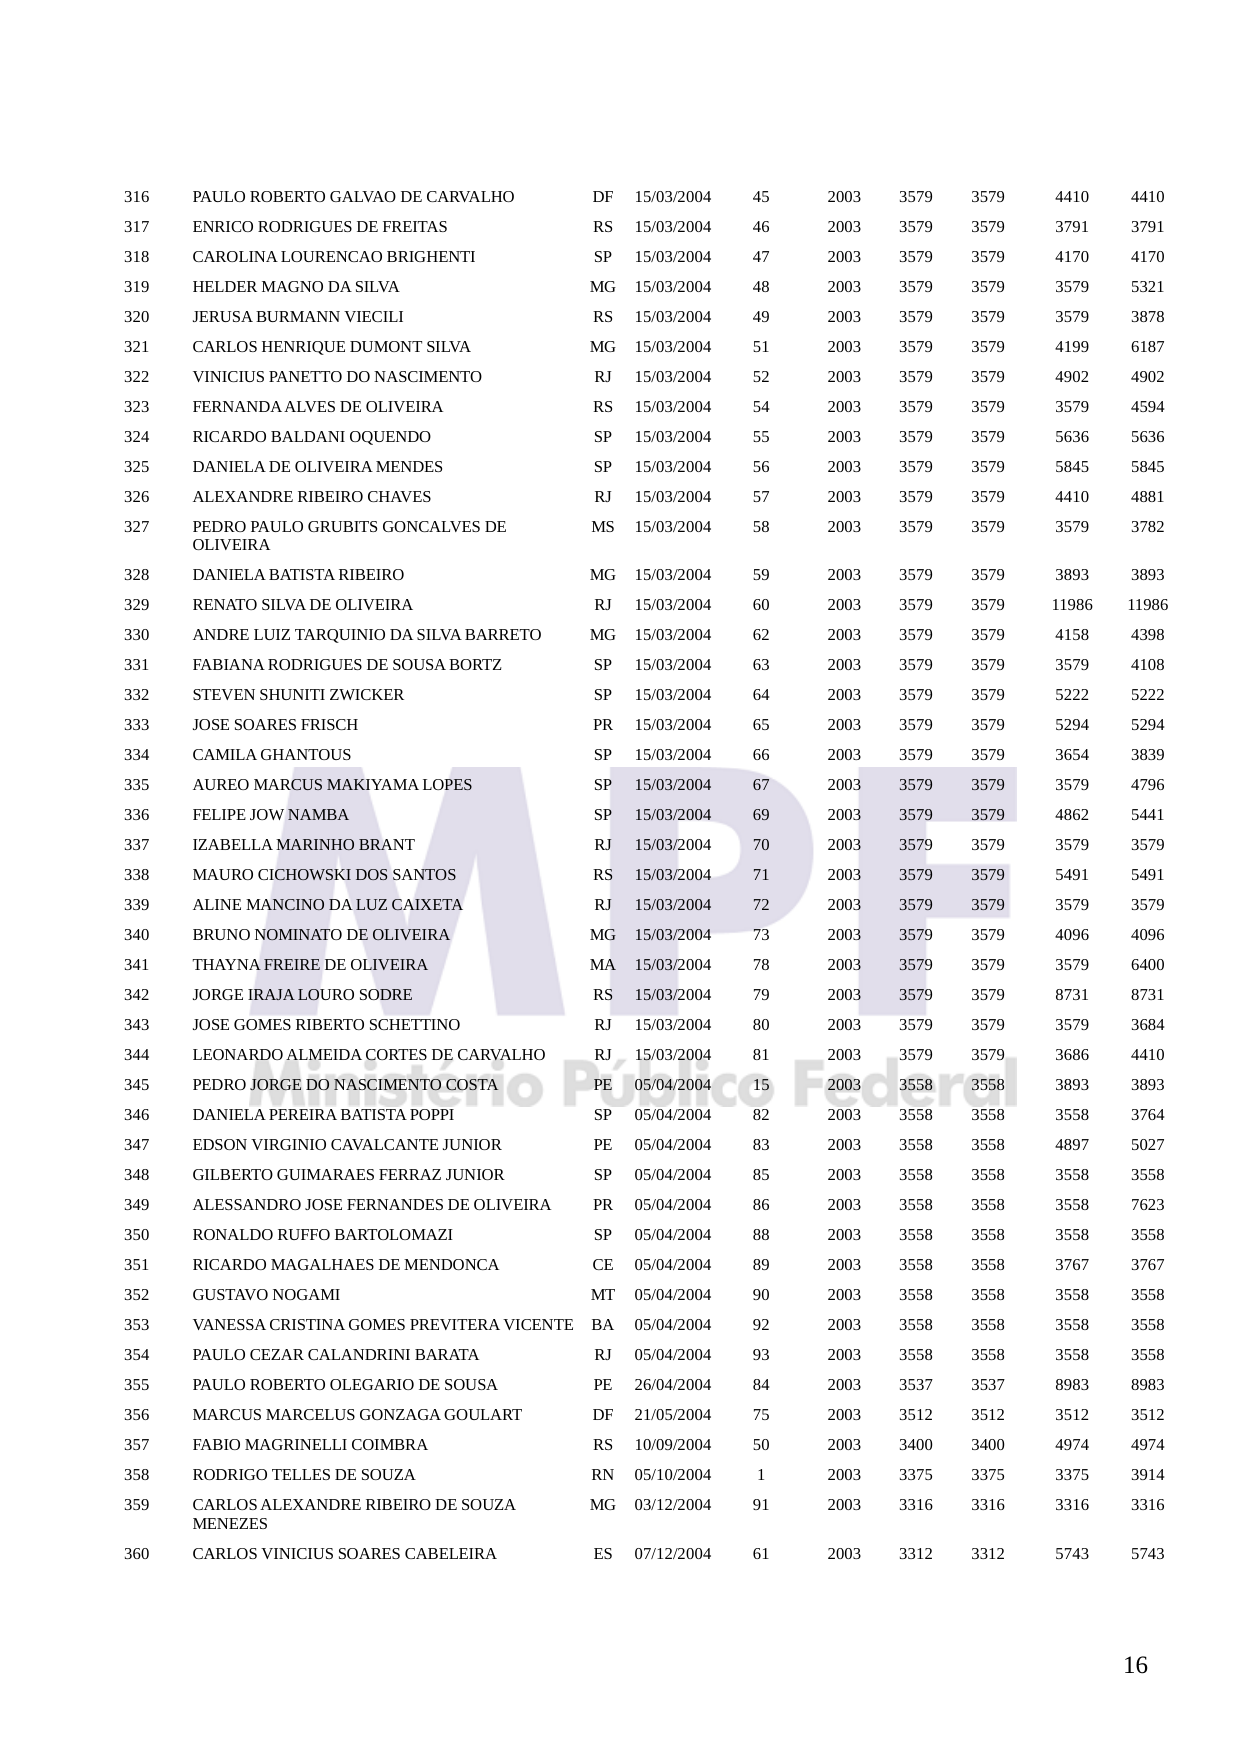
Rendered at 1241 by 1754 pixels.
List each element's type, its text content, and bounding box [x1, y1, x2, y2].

table_cell 5491 [1114, 860, 1182, 890]
table_cell 93 [720, 1340, 802, 1370]
table_cell IZABELLA MARINHO BRANT [187, 830, 579, 860]
table_cell 3579 [946, 211, 1030, 241]
table_cell 3400 [886, 1430, 946, 1460]
table_cell 4096 [1030, 920, 1114, 950]
table_cell 2003 [803, 451, 886, 481]
table_cell 15/03/2004 [626, 1040, 720, 1070]
table_cell 325 [118, 451, 187, 481]
table_cell DANIELA BATISTA RIBEIRO [187, 560, 579, 590]
table_cell 60 [720, 590, 802, 620]
table_cell 2003 [803, 560, 886, 590]
table_cell 4410 [1030, 481, 1114, 511]
table_cell 3558 [1030, 1100, 1114, 1130]
table_cell 3579 [886, 181, 946, 211]
table_cell 353 [118, 1310, 187, 1340]
table_cell CE [580, 1250, 626, 1280]
table_cell 73 [720, 920, 802, 950]
table_cell 26/04/2004 [626, 1370, 720, 1400]
table_cell 3579 [946, 980, 1030, 1010]
table_cell 3558 [886, 1100, 946, 1130]
table_cell 2003 [803, 770, 886, 800]
table_cell 15 [720, 1070, 802, 1100]
table_cell RS [580, 391, 626, 421]
table_cell 3537 [886, 1370, 946, 1400]
table_cell 3558 [886, 1340, 946, 1370]
table_cell 3579 [946, 241, 1030, 271]
table_cell 64 [720, 680, 802, 710]
table_cell 11986 [1114, 590, 1182, 620]
table_cell MG [580, 560, 626, 590]
table_cell RJ [580, 890, 626, 920]
table_cell 3316 [1030, 1490, 1114, 1538]
table_cell MG [580, 920, 626, 950]
table_cell 3579 [946, 710, 1030, 740]
table_cell PEDRO PAULO GRUBITS GONCALVES DE OLIVEIRA [187, 511, 579, 560]
table_cell 4170 [1030, 241, 1114, 271]
table_cell 15/03/2004 [626, 860, 720, 890]
table_cell RS [580, 301, 626, 331]
table_cell 3558 [886, 1160, 946, 1190]
table_cell 3579 [946, 890, 1030, 920]
table_cell 3791 [1114, 211, 1182, 241]
table_cell 3558 [1030, 1190, 1114, 1220]
table_cell RONALDO RUFFO BARTOLOMAZI [187, 1220, 579, 1250]
table_cell 3579 [886, 800, 946, 830]
table_cell 8731 [1114, 980, 1182, 1010]
table_cell 2003 [803, 181, 886, 211]
table_cell 359 [118, 1490, 187, 1538]
table_cell 3654 [1030, 740, 1114, 770]
table_cell 2003 [803, 1130, 886, 1160]
table_cell 72 [720, 890, 802, 920]
table_cell 329 [118, 590, 187, 620]
table_cell 2003 [803, 1310, 886, 1340]
table_cell 2003 [803, 620, 886, 650]
table_cell 3579 [886, 361, 946, 391]
table_cell 15/03/2004 [626, 830, 720, 860]
table_cell 3579 [886, 680, 946, 710]
table_cell 4170 [1114, 241, 1182, 271]
table_cell 339 [118, 890, 187, 920]
table_cell 3558 [886, 1280, 946, 1310]
table_cell 3579 [886, 1010, 946, 1040]
table_cell 54 [720, 391, 802, 421]
table_cell 3375 [946, 1460, 1030, 1490]
table_cell 3579 [886, 770, 946, 800]
table_cell AUREO MARCUS MAKIYAMA LOPES [187, 770, 579, 800]
table_cell 81 [720, 1040, 802, 1070]
table_cell 354 [118, 1340, 187, 1370]
table_cell 5845 [1114, 451, 1182, 481]
table_cell JOSE SOARES FRISCH [187, 710, 579, 740]
table_cell 3558 [946, 1280, 1030, 1310]
table_cell 3579 [946, 800, 1030, 830]
table_cell 3558 [1114, 1160, 1182, 1190]
table_cell 3914 [1114, 1460, 1182, 1490]
table_cell 8731 [1030, 980, 1114, 1010]
table_cell VANESSA CRISTINA GOMES PREVITERA VICENTE [187, 1310, 579, 1340]
table_cell 70 [720, 830, 802, 860]
table_cell 3579 [1030, 830, 1114, 860]
table_cell 4410 [1114, 181, 1182, 211]
table_cell 3558 [946, 1160, 1030, 1190]
table_cell 3558 [1114, 1310, 1182, 1340]
table_cell 3579 [886, 421, 946, 451]
table_cell 05/04/2004 [626, 1220, 720, 1250]
table_cell 56 [720, 451, 802, 481]
table_cell 3579 [886, 980, 946, 1010]
table_cell 69 [720, 800, 802, 830]
table_cell 321 [118, 331, 187, 361]
table_cell 2003 [803, 1430, 886, 1460]
table_cell 3579 [946, 451, 1030, 481]
table_cell LEONARDO ALMEIDA CORTES DE CARVALHO [187, 1040, 579, 1070]
table_cell SP [580, 680, 626, 710]
table_cell 15/03/2004 [626, 241, 720, 271]
table_cell 346 [118, 1100, 187, 1130]
table_cell MARCUS MARCELUS GONZAGA GOULART [187, 1400, 579, 1430]
table_cell SP [580, 421, 626, 451]
table_cell 2003 [803, 1370, 886, 1400]
table_cell 5441 [1114, 800, 1182, 830]
table_cell FERNANDA ALVES DE OLIVEIRA [187, 391, 579, 421]
table_cell 5743 [1030, 1539, 1114, 1568]
table_cell 89 [720, 1250, 802, 1280]
table_cell 3579 [886, 620, 946, 650]
table_cell 05/04/2004 [626, 1130, 720, 1160]
table_cell 5321 [1114, 271, 1182, 301]
table_cell 3558 [886, 1310, 946, 1340]
table_cell RICARDO MAGALHAES DE MENDONCA [187, 1250, 579, 1280]
table_cell 5845 [1030, 451, 1114, 481]
table_cell 15/03/2004 [626, 211, 720, 241]
table_cell 3375 [1030, 1460, 1114, 1490]
table_cell 2003 [803, 830, 886, 860]
table_cell 3782 [1114, 511, 1182, 560]
table_cell 4796 [1114, 770, 1182, 800]
table_cell 3579 [1030, 770, 1114, 800]
table_cell 15/03/2004 [626, 301, 720, 331]
table_cell 2003 [803, 1100, 886, 1130]
table_cell GUSTAVO NOGAMI [187, 1280, 579, 1310]
table_cell 318 [118, 241, 187, 271]
table_cell 332 [118, 680, 187, 710]
table_cell 336 [118, 800, 187, 830]
table_cell 05/10/2004 [626, 1460, 720, 1490]
table_cell DF [580, 1400, 626, 1430]
table_cell 15/03/2004 [626, 770, 720, 800]
table_cell 55 [720, 421, 802, 451]
table_cell 4897 [1030, 1130, 1114, 1160]
table_cell 86 [720, 1190, 802, 1220]
table_cell RN [580, 1460, 626, 1490]
table_cell RJ [580, 1040, 626, 1070]
table_cell 5491 [1030, 860, 1114, 890]
table_cell 3558 [1030, 1280, 1114, 1310]
table_cell JERUSA BURMANN VIECILI [187, 301, 579, 331]
table_cell 3893 [1030, 560, 1114, 590]
table_cell 2003 [803, 1250, 886, 1280]
table_cell 342 [118, 980, 187, 1010]
table_cell 3558 [886, 1220, 946, 1250]
table_cell 15/03/2004 [626, 421, 720, 451]
table_cell PAULO CEZAR CALANDRINI BARATA [187, 1340, 579, 1370]
table_cell 3400 [946, 1430, 1030, 1460]
table_cell 5294 [1114, 710, 1182, 740]
table_cell DANIELA PEREIRA BATISTA POPPI [187, 1100, 579, 1130]
table_cell 347 [118, 1130, 187, 1160]
table_cell ENRICO RODRIGUES DE FREITAS [187, 211, 579, 241]
table_cell 2003 [803, 680, 886, 710]
table_cell 3579 [946, 1040, 1030, 1070]
table_cell 05/04/2004 [626, 1100, 720, 1130]
table_cell 3579 [946, 361, 1030, 391]
table_cell 3579 [946, 740, 1030, 770]
table_cell 356 [118, 1400, 187, 1430]
table_cell 3558 [1114, 1220, 1182, 1250]
table_cell 4881 [1114, 481, 1182, 511]
table_cell 3579 [1114, 830, 1182, 860]
table_cell 3579 [886, 950, 946, 980]
table_cell 3558 [1030, 1160, 1114, 1190]
table_cell CARLOS ALEXANDRE RIBEIRO DE SOUZA MENEZES [187, 1490, 579, 1538]
table_cell 6400 [1114, 950, 1182, 980]
table_cell 3558 [886, 1250, 946, 1280]
table_cell 52 [720, 361, 802, 391]
table_cell 84 [720, 1370, 802, 1400]
table_cell 3893 [1030, 1070, 1114, 1100]
table_cell 3791 [1030, 211, 1114, 241]
table_cell 3878 [1114, 301, 1182, 331]
table_cell 2003 [803, 1539, 886, 1568]
table_cell RS [580, 860, 626, 890]
table_cell MG [580, 271, 626, 301]
table_cell 83 [720, 1130, 802, 1160]
table_cell 3579 [946, 271, 1030, 301]
table_cell 8983 [1030, 1370, 1114, 1400]
table_cell 3579 [946, 950, 1030, 980]
table_cell PR [580, 1190, 626, 1220]
table_cell 3316 [946, 1490, 1030, 1538]
table_cell 2003 [803, 890, 886, 920]
table_cell 3579 [1030, 301, 1114, 331]
table_cell SP [580, 1160, 626, 1190]
table_cell 45 [720, 181, 802, 211]
table_cell 05/04/2004 [626, 1190, 720, 1220]
table_cell 3893 [1114, 1070, 1182, 1100]
table_cell PE [580, 1370, 626, 1400]
table_cell 3684 [1114, 1010, 1182, 1040]
table_cell 62 [720, 620, 802, 650]
table_cell 3579 [886, 590, 946, 620]
table_cell 2003 [803, 1460, 886, 1490]
table_cell 3375 [886, 1460, 946, 1490]
table_cell 3579 [886, 301, 946, 331]
table_cell 3579 [886, 890, 946, 920]
table_cell GILBERTO GUIMARAES FERRAZ JUNIOR [187, 1160, 579, 1190]
table_cell 3558 [1114, 1280, 1182, 1310]
table_cell 3579 [886, 830, 946, 860]
table_cell 345 [118, 1070, 187, 1100]
table_cell 3579 [886, 331, 946, 361]
table_cell EDSON VIRGINIO CAVALCANTE JUNIOR [187, 1130, 579, 1160]
table_cell RJ [580, 1010, 626, 1040]
table_cell 348 [118, 1160, 187, 1190]
table_cell 15/03/2004 [626, 560, 720, 590]
table_cell 82 [720, 1100, 802, 1130]
table_cell 15/03/2004 [626, 620, 720, 650]
table_cell 3512 [1030, 1400, 1114, 1430]
table_cell 75 [720, 1400, 802, 1430]
table_cell 05/04/2004 [626, 1280, 720, 1310]
table_cell 3579 [946, 560, 1030, 590]
table_cell 3558 [886, 1070, 946, 1100]
table_cell RJ [580, 830, 626, 860]
table_cell 3579 [1030, 511, 1114, 560]
table_cell 327 [118, 511, 187, 560]
table_cell BRUNO NOMINATO DE OLIVEIRA [187, 920, 579, 950]
table_cell 2003 [803, 421, 886, 451]
table_cell 71 [720, 860, 802, 890]
table_cell 2003 [803, 1040, 886, 1070]
table_cell 63 [720, 650, 802, 680]
table_cell PR [580, 710, 626, 740]
table_cell 3767 [1030, 1250, 1114, 1280]
table_cell 5636 [1114, 421, 1182, 451]
table_cell 3767 [1114, 1250, 1182, 1280]
table_cell ANDRE LUIZ TARQUINIO DA SILVA BARRETO [187, 620, 579, 650]
table_cell 91 [720, 1490, 802, 1538]
table_cell 360 [118, 1539, 187, 1568]
table_cell 15/03/2004 [626, 740, 720, 770]
table_cell 3312 [946, 1539, 1030, 1568]
table_cell 7623 [1114, 1190, 1182, 1220]
table_cell 48 [720, 271, 802, 301]
table_cell 3579 [1030, 1010, 1114, 1040]
table_cell 352 [118, 1280, 187, 1310]
table_cell FABIO MAGRINELLI COIMBRA [187, 1430, 579, 1460]
table_cell 15/03/2004 [626, 181, 720, 211]
table_cell 2003 [803, 1190, 886, 1220]
table_cell 3579 [886, 391, 946, 421]
table_cell 338 [118, 860, 187, 890]
table_cell 15/03/2004 [626, 481, 720, 511]
table_cell 2003 [803, 361, 886, 391]
table_cell 349 [118, 1190, 187, 1220]
table_cell ES [580, 1539, 626, 1568]
table_cell THAYNA FREIRE DE OLIVEIRA [187, 950, 579, 980]
table_cell 2003 [803, 271, 886, 301]
table_cell 3579 [946, 590, 1030, 620]
table_cell 3316 [1114, 1490, 1182, 1538]
table_cell 2003 [803, 710, 886, 740]
table_cell 3579 [886, 241, 946, 271]
table_cell RJ [580, 590, 626, 620]
table_cell 46 [720, 211, 802, 241]
table_cell 3512 [886, 1400, 946, 1430]
table_cell 15/03/2004 [626, 920, 720, 950]
table_cell 5027 [1114, 1130, 1182, 1160]
table_cell 3579 [1030, 890, 1114, 920]
table_cell HELDER MAGNO DA SILVA [187, 271, 579, 301]
table_cell 2003 [803, 481, 886, 511]
table_cell 3312 [886, 1539, 946, 1568]
table_cell 85 [720, 1160, 802, 1190]
table_cell CAROLINA LOURENCAO BRIGHENTI [187, 241, 579, 271]
table_cell 3893 [1114, 560, 1182, 590]
table_cell 3558 [946, 1190, 1030, 1220]
table_cell 15/03/2004 [626, 361, 720, 391]
table_cell 328 [118, 560, 187, 590]
table_cell 5294 [1030, 710, 1114, 740]
table_cell 320 [118, 301, 187, 331]
table_cell 5222 [1030, 680, 1114, 710]
table_cell 2003 [803, 241, 886, 271]
table_cell 351 [118, 1250, 187, 1280]
table_cell PAULO ROBERTO GALVAO DE CARVALHO [187, 181, 579, 211]
table_cell 5222 [1114, 680, 1182, 710]
table_cell JORGE IRAJA LOURO SODRE [187, 980, 579, 1010]
table_cell 2003 [803, 1070, 886, 1100]
table_cell 331 [118, 650, 187, 680]
table_cell 15/03/2004 [626, 800, 720, 830]
table_cell 15/03/2004 [626, 271, 720, 301]
table_cell STEVEN SHUNITI ZWICKER [187, 680, 579, 710]
table_cell 88 [720, 1220, 802, 1250]
table_cell 3579 [1030, 271, 1114, 301]
table_cell 334 [118, 740, 187, 770]
table_cell 10/09/2004 [626, 1430, 720, 1460]
table_cell 326 [118, 481, 187, 511]
table_cell 3579 [1030, 950, 1114, 980]
table_cell 358 [118, 1460, 187, 1490]
table_cell 323 [118, 391, 187, 421]
table_cell 3316 [886, 1490, 946, 1538]
table_cell 344 [118, 1040, 187, 1070]
table_cell 2003 [803, 920, 886, 950]
table_cell MT [580, 1280, 626, 1310]
table_cell RENATO SILVA DE OLIVEIRA [187, 590, 579, 620]
table_cell 340 [118, 920, 187, 950]
table_cell VINICIUS PANETTO DO NASCIMENTO [187, 361, 579, 391]
table_cell RODRIGO TELLES DE SOUZA [187, 1460, 579, 1490]
table_cell 3579 [946, 770, 1030, 800]
table_cell 4862 [1030, 800, 1114, 830]
table_cell MA [580, 950, 626, 980]
table_cell 15/03/2004 [626, 890, 720, 920]
table_cell 3579 [946, 650, 1030, 680]
table_cell RS [580, 1430, 626, 1460]
table_cell 4974 [1114, 1430, 1182, 1460]
table_cell 51 [720, 331, 802, 361]
table_cell 03/12/2004 [626, 1490, 720, 1538]
table_cell 2003 [803, 1490, 886, 1538]
table_cell 3579 [946, 680, 1030, 710]
table_cell 2003 [803, 1010, 886, 1040]
table_cell 3579 [886, 920, 946, 950]
table_cell 4902 [1030, 361, 1114, 391]
table_cell 3579 [946, 830, 1030, 860]
table_cell PE [580, 1130, 626, 1160]
table_cell 3558 [886, 1190, 946, 1220]
table_cell 15/03/2004 [626, 451, 720, 481]
table_cell 2003 [803, 331, 886, 361]
table_cell 3579 [1030, 650, 1114, 680]
table_cell 3579 [1030, 391, 1114, 421]
table_cell 90 [720, 1280, 802, 1310]
table_cell SP [580, 1100, 626, 1130]
table_cell 66 [720, 740, 802, 770]
table_cell 357 [118, 1430, 187, 1460]
table_cell 07/12/2004 [626, 1539, 720, 1568]
table_cell 3558 [1030, 1340, 1114, 1370]
table_cell 11986 [1030, 590, 1114, 620]
table_cell 3558 [946, 1100, 1030, 1130]
table_cell 21/05/2004 [626, 1400, 720, 1430]
table_cell SP [580, 241, 626, 271]
table_cell 3579 [886, 451, 946, 481]
table_cell DF [580, 181, 626, 211]
table_cell 2003 [803, 1340, 886, 1370]
table_cell 2003 [803, 301, 886, 331]
table_cell CARLOS VINICIUS SOARES CABELEIRA [187, 1539, 579, 1568]
table_cell 3558 [1030, 1220, 1114, 1250]
table_cell 4398 [1114, 620, 1182, 650]
table_cell RJ [580, 361, 626, 391]
table_cell 5743 [1114, 1539, 1182, 1568]
table_cell 3558 [946, 1070, 1030, 1100]
table_cell 3579 [886, 511, 946, 560]
table_cell 3839 [1114, 740, 1182, 770]
table_cell SP [580, 800, 626, 830]
table_cell 57 [720, 481, 802, 511]
table_cell 92 [720, 1310, 802, 1340]
table_cell 15/03/2004 [626, 511, 720, 560]
table_cell 4410 [1114, 1040, 1182, 1070]
table_cell 3558 [886, 1130, 946, 1160]
table_cell 1 [720, 1460, 802, 1490]
table_cell 3579 [886, 481, 946, 511]
table_cell 59 [720, 560, 802, 590]
table_cell 350 [118, 1220, 187, 1250]
table_cell 79 [720, 980, 802, 1010]
table_cell SP [580, 451, 626, 481]
table_cell 3558 [946, 1130, 1030, 1160]
table_cell 2003 [803, 1280, 886, 1310]
table_cell 3558 [946, 1250, 1030, 1280]
table_cell JOSE GOMES RIBERTO SCHETTINO [187, 1010, 579, 1040]
table_cell SP [580, 770, 626, 800]
table_cell ALESSANDRO JOSE FERNANDES DE OLIVEIRA [187, 1190, 579, 1220]
table_cell 316 [118, 181, 187, 211]
table_cell FELIPE JOW NAMBA [187, 800, 579, 830]
table_cell 335 [118, 770, 187, 800]
table_cell 3579 [946, 391, 1030, 421]
table_cell PEDRO JORGE DO NASCIMENTO COSTA [187, 1070, 579, 1100]
table_cell RICARDO BALDANI OQUENDO [187, 421, 579, 451]
table_cell SP [580, 740, 626, 770]
table_cell 58 [720, 511, 802, 560]
table_cell 2003 [803, 1220, 886, 1250]
table_cell CAMILA GHANTOUS [187, 740, 579, 770]
table_cell 3579 [946, 920, 1030, 950]
table_cell 15/03/2004 [626, 1010, 720, 1040]
table_cell 3579 [886, 271, 946, 301]
table_cell 3579 [946, 860, 1030, 890]
table_cell MG [580, 331, 626, 361]
table_cell 15/03/2004 [626, 950, 720, 980]
table_cell RS [580, 980, 626, 1010]
table_cell 3579 [946, 481, 1030, 511]
table_cell 4108 [1114, 650, 1182, 680]
table_cell 3558 [1114, 1340, 1182, 1370]
table_cell 330 [118, 620, 187, 650]
table_cell 4199 [1030, 331, 1114, 361]
table_cell 4158 [1030, 620, 1114, 650]
table_cell 2003 [803, 740, 886, 770]
table_cell 3579 [946, 181, 1030, 211]
table_cell BA [580, 1310, 626, 1340]
table_cell 47 [720, 241, 802, 271]
table_cell 2003 [803, 391, 886, 421]
table_cell 2003 [803, 950, 886, 980]
table_cell 3579 [886, 710, 946, 740]
table_cell 3512 [946, 1400, 1030, 1430]
table_cell RJ [580, 1340, 626, 1370]
table_cell 15/03/2004 [626, 980, 720, 1010]
table_cell 3558 [946, 1340, 1030, 1370]
picture [249, 767, 1017, 1107]
table_cell RJ [580, 481, 626, 511]
table_cell 337 [118, 830, 187, 860]
table_cell SP [580, 650, 626, 680]
table_cell 2003 [803, 860, 886, 890]
table_cell 05/04/2004 [626, 1250, 720, 1280]
table_cell 2003 [803, 980, 886, 1010]
table_cell 3579 [946, 511, 1030, 560]
table_cell 2003 [803, 590, 886, 620]
table_cell 317 [118, 211, 187, 241]
table_cell 341 [118, 950, 187, 980]
table_cell 3558 [946, 1310, 1030, 1340]
table_cell 4410 [1030, 181, 1114, 211]
table_cell 343 [118, 1010, 187, 1040]
table_cell MG [580, 1490, 626, 1538]
table_cell 05/04/2004 [626, 1340, 720, 1370]
table_cell 2003 [803, 650, 886, 680]
table_cell 15/03/2004 [626, 590, 720, 620]
table_cell 4096 [1114, 920, 1182, 950]
table_cell 2003 [803, 800, 886, 830]
table_cell 15/03/2004 [626, 391, 720, 421]
table_cell 3579 [946, 301, 1030, 331]
table_cell 15/03/2004 [626, 331, 720, 361]
table_cell 78 [720, 950, 802, 980]
table_cell 05/04/2004 [626, 1310, 720, 1340]
table_cell 3579 [886, 560, 946, 590]
table_cell 3686 [1030, 1040, 1114, 1070]
table_cell 3558 [1030, 1310, 1114, 1340]
table_cell DANIELA DE OLIVEIRA MENDES [187, 451, 579, 481]
table_cell 3579 [946, 620, 1030, 650]
table_cell 5636 [1030, 421, 1114, 451]
table_cell 50 [720, 1430, 802, 1460]
table_cell 15/03/2004 [626, 650, 720, 680]
table_cell 355 [118, 1370, 187, 1400]
table_cell 05/04/2004 [626, 1160, 720, 1190]
table_cell 3579 [886, 211, 946, 241]
table_cell 319 [118, 271, 187, 301]
table_cell 67 [720, 770, 802, 800]
table_cell 3579 [886, 740, 946, 770]
table_cell 4974 [1030, 1430, 1114, 1460]
table_cell 15/03/2004 [626, 710, 720, 740]
table_cell 49 [720, 301, 802, 331]
table_cell RS [580, 211, 626, 241]
table_cell 3764 [1114, 1100, 1182, 1130]
table_cell 3579 [946, 1010, 1030, 1040]
table_cell FABIANA RODRIGUES DE SOUSA BORTZ [187, 650, 579, 680]
table_cell 322 [118, 361, 187, 391]
table_cell 2003 [803, 511, 886, 560]
table_cell 65 [720, 710, 802, 740]
table_cell 4902 [1114, 361, 1182, 391]
table_cell 3579 [1114, 890, 1182, 920]
table_cell 2003 [803, 1160, 886, 1190]
table_cell MS [580, 511, 626, 560]
table_cell 3579 [886, 1040, 946, 1070]
table_cell 61 [720, 1539, 802, 1568]
table_cell 4594 [1114, 391, 1182, 421]
table_cell 05/04/2004 [626, 1070, 720, 1100]
table_cell PAULO ROBERTO OLEGARIO DE SOUSA [187, 1370, 579, 1400]
table_cell 3537 [946, 1370, 1030, 1400]
table_cell 6187 [1114, 331, 1182, 361]
table_cell 80 [720, 1010, 802, 1040]
table_cell 3579 [946, 331, 1030, 361]
table_cell 3558 [946, 1220, 1030, 1250]
table_cell MG [580, 620, 626, 650]
table_cell SP [580, 1220, 626, 1250]
table_cell ALEXANDRE RIBEIRO CHAVES [187, 481, 579, 511]
table_cell 2003 [803, 211, 886, 241]
table_cell CARLOS HENRIQUE DUMONT SILVA [187, 331, 579, 361]
table_cell 8983 [1114, 1370, 1182, 1400]
table_cell PE [580, 1070, 626, 1100]
table_cell 333 [118, 710, 187, 740]
table_cell 3579 [886, 650, 946, 680]
table_cell 3579 [886, 860, 946, 890]
table_cell 324 [118, 421, 187, 451]
table_cell 3579 [946, 421, 1030, 451]
table_cell ALINE MANCINO DA LUZ CAIXETA [187, 890, 579, 920]
table_cell 3512 [1114, 1400, 1182, 1430]
table_cell 15/03/2004 [626, 680, 720, 710]
table_cell 2003 [803, 1400, 886, 1430]
table_cell MAURO CICHOWSKI DOS SANTOS [187, 860, 579, 890]
